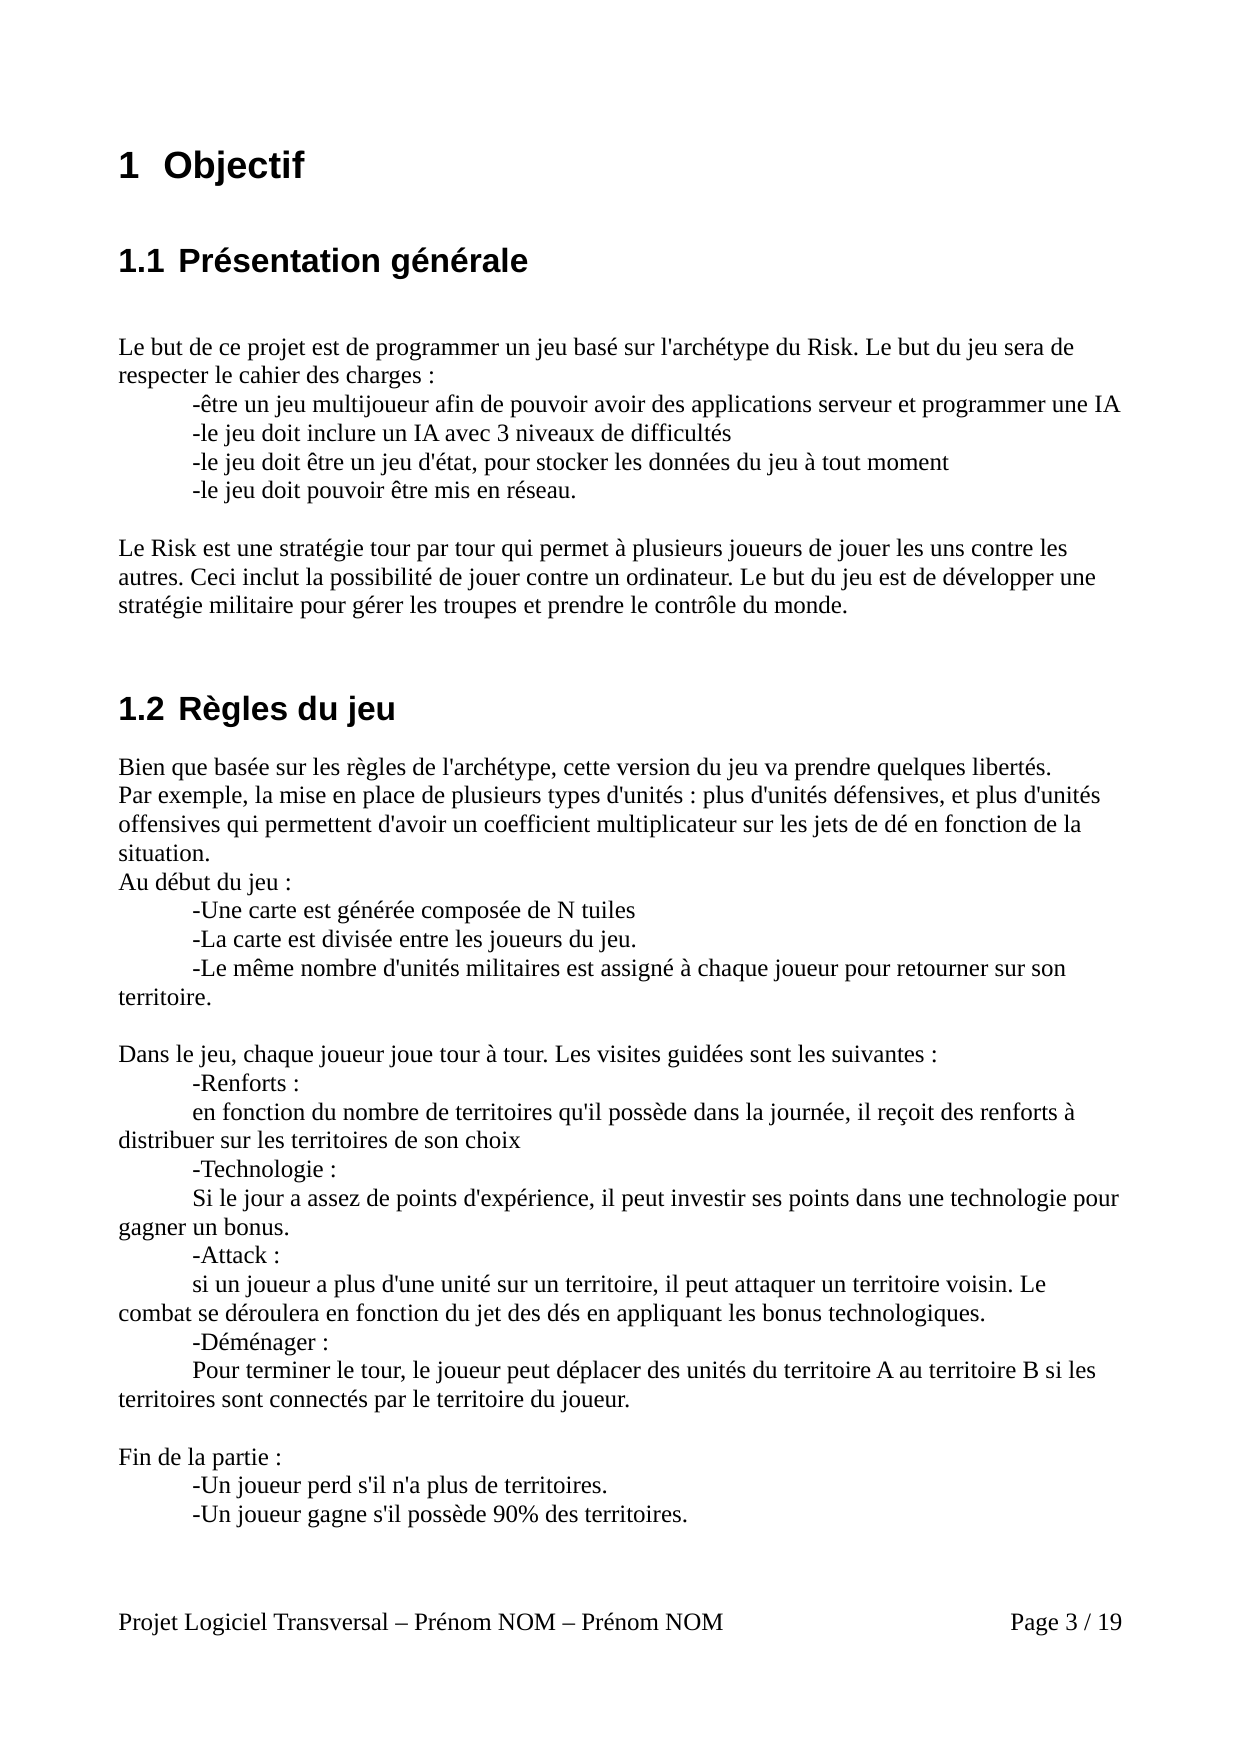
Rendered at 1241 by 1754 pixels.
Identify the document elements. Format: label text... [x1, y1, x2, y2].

text -le jeu doit être un jeu d'état, pour stocker les données du jeu à tout moment [118, 447, 1122, 475]
text -La carte est divisée entre les joueurs du jeu. [118, 924, 1122, 953]
text -Le même nombre d'unités militaires est assigné à chaque joueur pour retourner sur son territoire. [118, 953, 1122, 1010]
text -Attack : [118, 1240, 1122, 1269]
text -le jeu doit pouvoir être mis en réseau. [118, 475, 1122, 504]
text Si le jour a assez de points d'expérience, il peut investir ses points dans une technologie pour gagner un bonus. [118, 1183, 1122, 1240]
text si un joueur a plus d'une unité sur un territoire, il peut attaquer un territoire voisin. Le combat se déroulera en fonction du jet des dés en appliquant les bonus technologiques. [118, 1269, 1122, 1327]
text Bien que basée sur les règles de l'archétype, cette version du jeu va prendre quelques libertés. [118, 752, 1122, 780]
text -Technologie : [118, 1154, 1122, 1183]
text en fonction du nombre de territoires qu'il possède dans la journée, il reçoit des renforts à distribuer sur les territoires de son choix [118, 1097, 1122, 1154]
subtitle Présentation générale [118, 241, 1122, 279]
text Fin de la partie : [118, 1442, 1122, 1470]
text -Déménager : [118, 1327, 1122, 1355]
text -Un joueur gagne s'il possède 90% des territoires. [118, 1499, 1122, 1528]
text Pour terminer le tour, le joueur peut déplacer des unités du territoire A au territoire B si les territoires sont connectés par le territoire du joueur. [118, 1355, 1122, 1413]
text Au début du jeu : [118, 867, 1122, 895]
text Le but de ce projet est de programmer un jeu basé sur l'archétype du Risk. Le but du jeu sera de respecter le cahier des charges : [118, 332, 1122, 389]
text -être un jeu multijoueur afin de pouvoir avoir des applications serveur et programmer une IA [118, 389, 1122, 418]
text -Une carte est générée composée de N tuiles [118, 895, 1122, 924]
text -Renforts : [118, 1068, 1122, 1097]
text Par exemple, la mise en place de plusieurs types d'unités : plus d'unités défensives, et plus d'unités offensives qui permettent d'avoir un coefficient multiplicateur sur les jets de dé en fonction de la situation. [118, 780, 1122, 867]
text -Un joueur perd s'il n'a plus de territoires. [118, 1470, 1122, 1499]
subtitle Règles du jeu [118, 689, 1122, 728]
text Le Risk est une stratégie tour par tour qui permet à plusieurs joueurs de jouer les uns contre les autres. Ceci inclut la possibilité de jouer contre un ordinateur. Le but du jeu est de développer une stratégie militaire pour gérer les troupes et prendre le contrôle du monde. [118, 533, 1122, 619]
text Dans le jeu, chaque joueur joue tour à tour. Les visites guidées sont les suivantes : [118, 1039, 1122, 1068]
text -le jeu doit inclure un IA avec 3 niveaux de difficultés [118, 418, 1122, 447]
subtitle Objectif [118, 143, 1122, 187]
